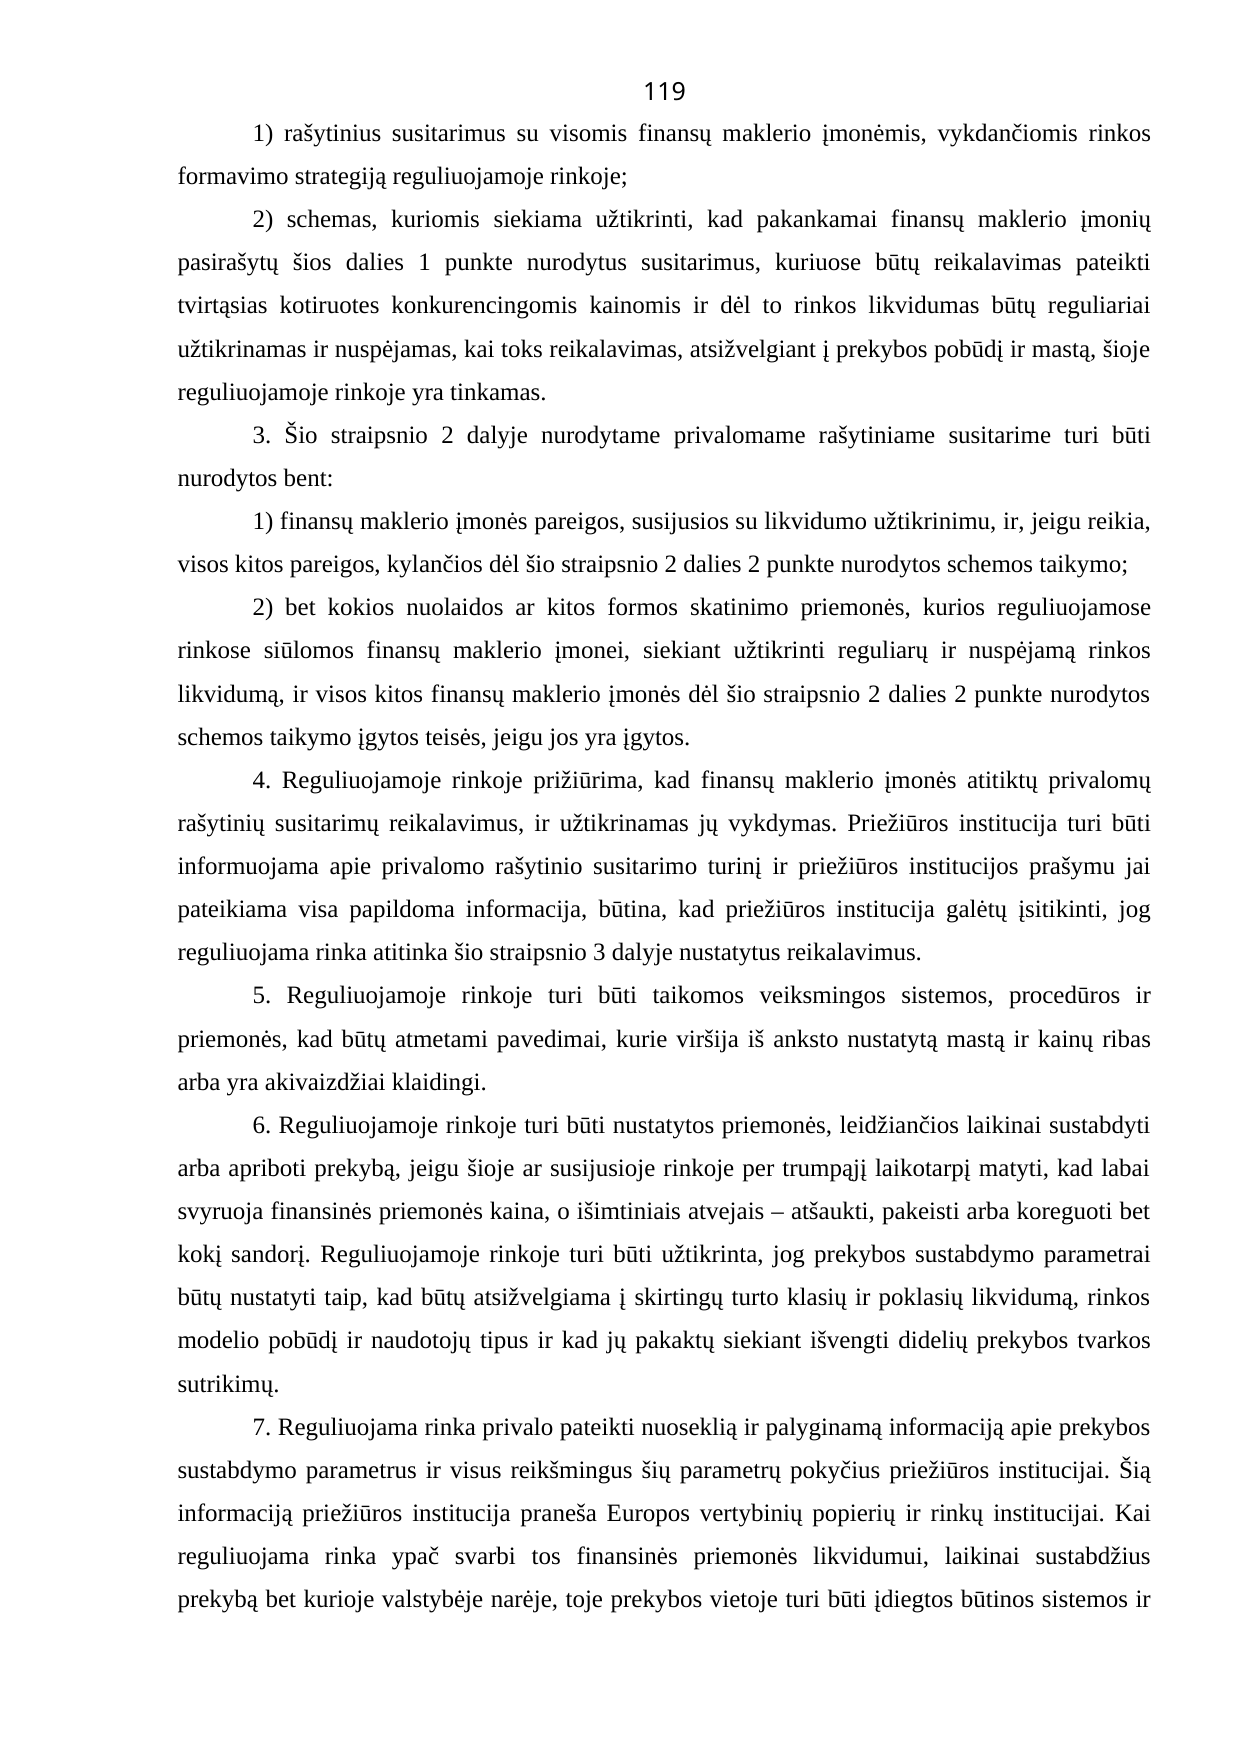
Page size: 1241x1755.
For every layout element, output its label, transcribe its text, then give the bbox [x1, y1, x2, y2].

text 4. Reguliuojamoje rinkoje prižiūrima, kad finansų maklerio įmonės atitiktų privalomų rašytinių susitarimų reikalavimus, ir užtikrinamas jų vykdymas. Priežiūros institucija turi būti informuojama apie privalomo rašytinio susitarimo turinį ir priežiūros institucijos prašymu jai pateikiama visa papildoma informacija, būtina, kad priežiūros institucija galėtų įsitikinti, jog reguliuojama rinka atitinka šio straipsnio 3 dalyje nustatytus reikalavimus. [177, 765, 1152, 966]
text 2) schemas, kuriomis siekiama užtikrinti, kad pakankamai finansų maklerio įmonių pasirašytų šios dalies 1 punkte nurodytus susitarimus, kuriuose būtų reikalavimas pateikti tvirtąsias kotiruotes konkurencingomis kainomis ir dėl to rinkos likvidumas būtų reguliariai užtikrinamas ir nuspėjamas, kai toks reikalavimas, atsižvelgiant į prekybos pobūdį ir mastą, šioje reguliuojamoje rinkoje yra tinkamas. [177, 204, 1152, 406]
text 6. Reguliuojamoje rinkoje turi būti nustatytos priemonės, leidžiančios laikinai sustabdyti arba apriboti prekybą, jeigu šioje ar susijusioje rinkoje per trumpąjį laikotarpį matyti, kad labai svyruoja finansinės priemonės kaina, o išimtiniais atvejais – atšaukti, pakeisti arba koreguoti bet kokį sandorį. Reguliuojamoje rinkoje turi būti užtikrinta, jog prekybos sustabdymo parametrai būtų nustatyti taip, kad būtų atsižvelgiama į skirtingų turto klasių ir poklasių likvidumą, rinkos modelio pobūdį ir naudotojų tipus ir kad jų pakaktų siekiant išvengti didelių prekybos tvarkos sutrikimų. [177, 1110, 1152, 1397]
text 1) finansų maklerio įmonės pareigos, susijusios su likvidumo užtikrinimu, ir, jeigu reikia, visos kitos pareigos, kylančios dėl šio straipsnio 2 dalies 2 punkte nurodytos schemos taikymo; [177, 506, 1152, 578]
text 3. Šio straipsnio 2 dalyje nurodytame privalomame rašytiniame susitarime turi būti nurodytos bent: [177, 420, 1152, 492]
text 2) bet kokios nuolaidos ar kitos formos skatinimo priemonės, kurios reguliuojamose rinkose siūlomos finansų maklerio įmonei, siekiant užtikrinti reguliarų ir nuspėjamą rinkos likvidumą, ir visos kitos finansų maklerio įmonės dėl šio straipsnio 2 dalies 2 punkte nurodytos schemos taikymo įgytos teisės, jeigu jos yra įgytos. [177, 592, 1152, 751]
text 1) rašytinius susitarimus su visomis finansų maklerio įmonėmis, vykdančiomis rinkos formavimo strategiją reguliuojamoje rinkoje; [177, 118, 1152, 190]
text 5. Reguliuojamoje rinkoje turi būti taikomos veiksmingos sistemos, procedūros ir priemonės, kad būtų atmetami pavedimai, kurie viršija iš anksto nustatytą mastą ir kainų ribas arba yra akivaizdžiai klaidingi. [177, 981, 1152, 1096]
text 7. Reguliuojama rinka privalo pateikti nuoseklią ir palyginamą informaciją apie prekybos sustabdymo parametrus ir visus reikšmingus šių parametrų pokyčius priežiūros institucijai. Šią informaciją priežiūros institucija praneša Europos vertybinių popierių ir rinkų institucijai. Kai reguliuojama rinka ypač svarbi tos finansinės priemonės likvidumui, laikinai sustabdžius prekybą bet kurioje valstybėje narėje, toje prekybos vietoje turi būti įdiegtos būtinos sistemos ir [177, 1412, 1152, 1613]
